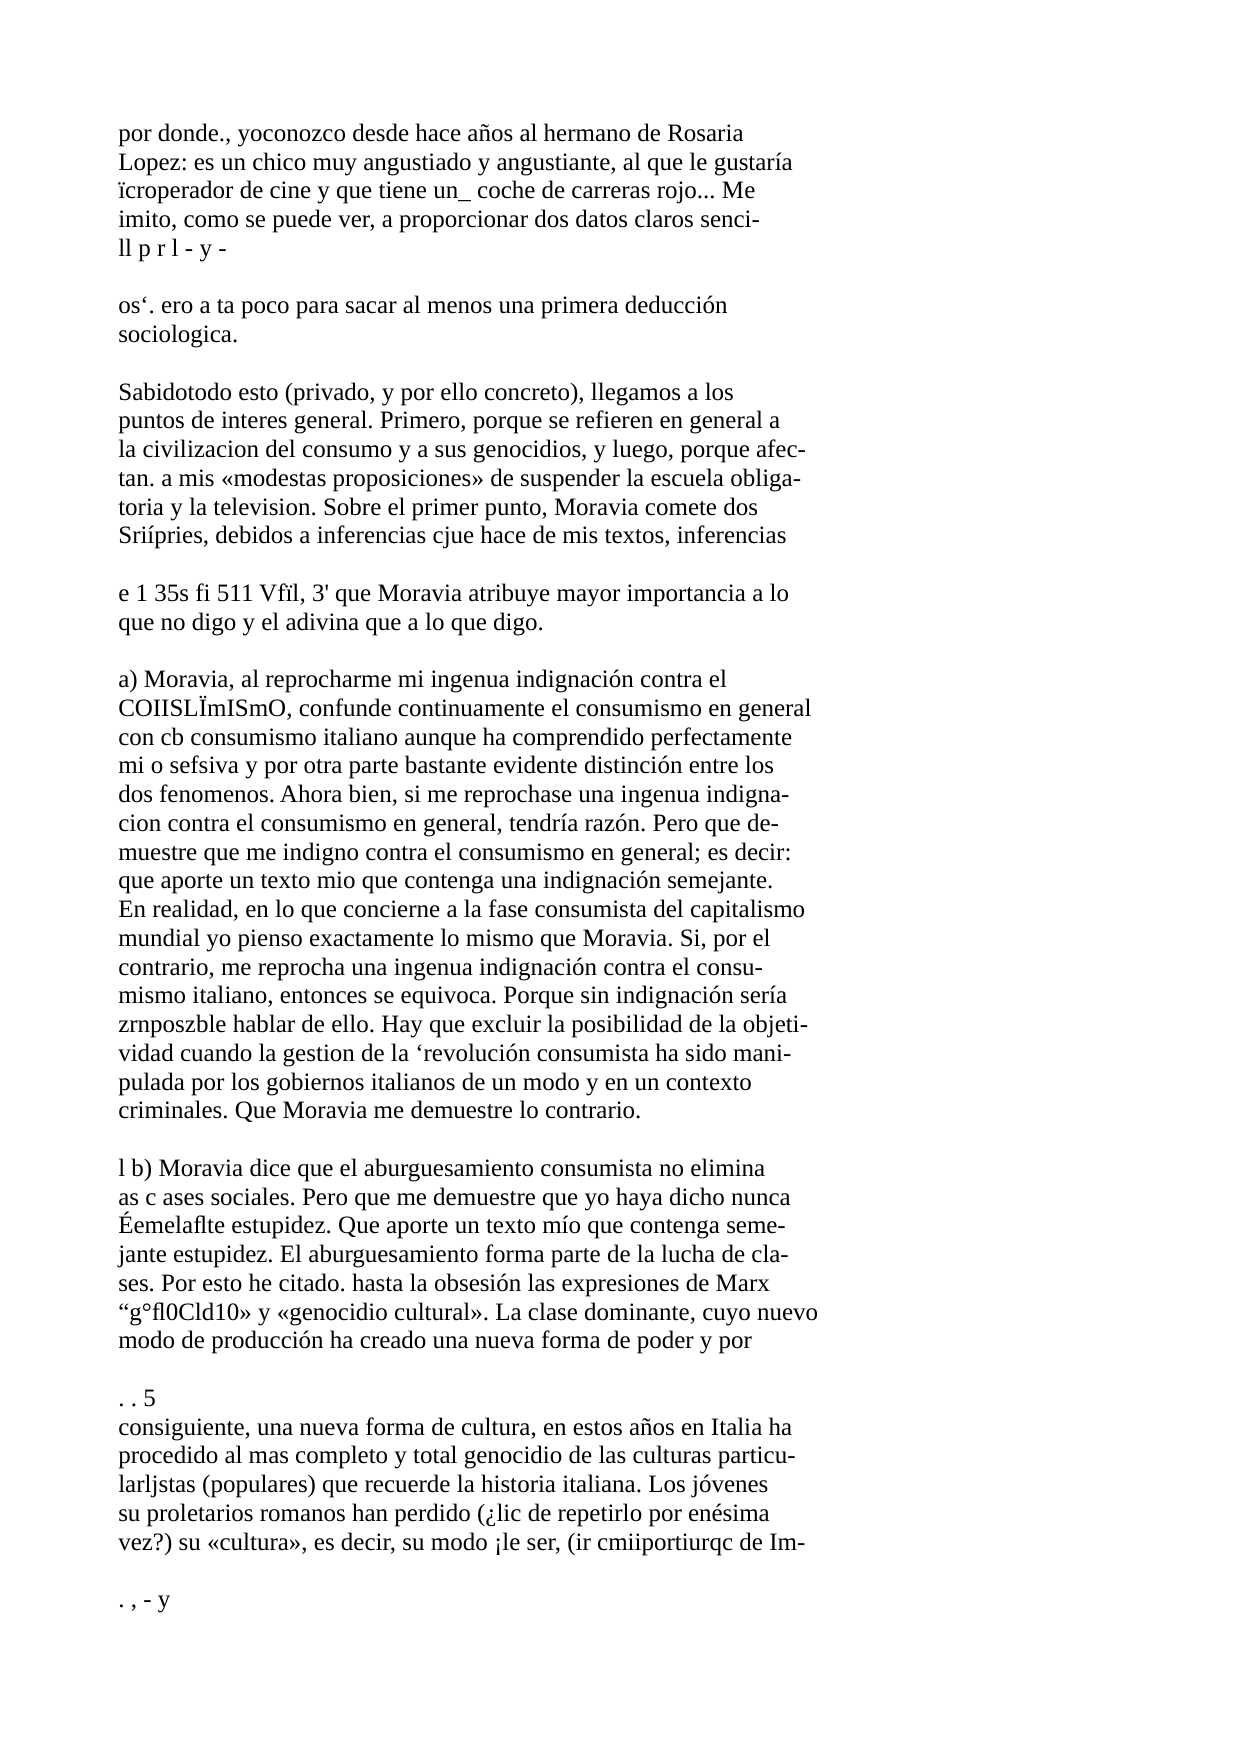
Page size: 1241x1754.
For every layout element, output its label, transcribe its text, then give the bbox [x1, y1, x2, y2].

text e 1 35s fi 511 Vfïl, 3' que Moravia atribuye mayor importancia a lo [118, 578, 1122, 607]
text . . 5 [118, 1383, 1122, 1412]
text consiguiente, una nueva forma de cultura, en estos años en Italia ha [118, 1412, 1122, 1441]
text COIISLÏmISmO, confunde continuamente el consumismo en general [118, 693, 1122, 722]
text sociologica. [118, 319, 1122, 348]
text que aporte un texto mio que contenga una indignación semejante. [118, 866, 1122, 894]
text zrnposzble hablar de ello. Hay que excluir la posibilidad de la objeti- [118, 1009, 1122, 1038]
text dos fenomenos. Ahora bien, si me reprochase una ingenua indigna- [118, 779, 1122, 808]
text os‘. ero a ta poco para sacar al menos una primera deducción [118, 291, 1122, 319]
text contrario, me reprocha una ingenua indignación contra el consu- [118, 952, 1122, 981]
text l b) Moravia dice que el aburguesamiento consumista no elimina [118, 1153, 1122, 1182]
text muestre que me indigno contra el consumismo en general; es decir: [118, 837, 1122, 866]
text imito, como se puede ver, a proporcionar dos datos claros senci- [118, 204, 1122, 233]
text ses. Por esto he citado. hasta la obsesión las expresiones de Marx [118, 1268, 1122, 1297]
text Sabidotodo esto (privado, y por ello concreto), llegamos a los [118, 377, 1122, 406]
text a) Moravia, al reprocharme mi ingenua indignación contra el [118, 664, 1122, 693]
text su proletarios romanos han perdido (¿lic de repetirlo por enésima [118, 1498, 1122, 1527]
text Sriípries, debidos a inferencias cjue hace de mis textos, inferencias [118, 521, 1122, 549]
text En realidad, en lo que concierne a la fase consumista del capitalismo [118, 894, 1122, 923]
text criminales. Que Moravia me demuestre lo contrario. [118, 1096, 1122, 1124]
text Éemelaﬂte estupidez. Que aporte un texto mío que contenga seme- [118, 1211, 1122, 1239]
text ïcroperador de cine y que tiene un_ coche de carreras rojo... Me [118, 176, 1122, 204]
text larljstas (populares) que recuerde la historia italiana. Los jóvenes [118, 1469, 1122, 1498]
text procedido al mas completo y total genocidio de las culturas particu- [118, 1441, 1122, 1469]
text que no digo y el adivina que a lo que digo. [118, 607, 1122, 636]
text jante estupidez. El aburguesamiento forma parte de la lucha de cla- [118, 1239, 1122, 1268]
text la civilizacion del consumo y a sus genocidios, y luego, porque afec- [118, 434, 1122, 463]
text tan. a mis «modestas proposiciones» de suspender la escuela obliga- [118, 463, 1122, 492]
text vez?) su «cultura», es decir, su modo ¡le ser, (ir cmiiportiurqc de Im- [118, 1527, 1122, 1556]
text Lopez: es un chico muy angustiado y angustiante, al que le gustaría [118, 147, 1122, 176]
text mismo italiano, entonces se equivoca. Porque sin indignación sería [118, 981, 1122, 1009]
text vidad cuando la gestion de la ‘revolución consumista ha sido mani- [118, 1038, 1122, 1067]
text por donde., yoconozco desde hace años al hermano de Rosaria [118, 118, 1122, 147]
text modo de producción ha creado una nueva forma de poder y por [118, 1326, 1122, 1354]
text cion contra el consumismo en general, tendría razón. Pero que de- [118, 808, 1122, 837]
text toria y la television. Sobre el primer punto, Moravia comete dos [118, 492, 1122, 521]
text pulada por los gobiernos italianos de un modo y en un contexto [118, 1067, 1122, 1096]
text ll p r l - y - [118, 233, 1122, 262]
text as c ases sociales. Pero que me demuestre que yo haya dicho nunca [118, 1182, 1122, 1211]
text mundial yo pienso exactamente lo mismo que Moravia. Si, por el [118, 923, 1122, 952]
text puntos de interes general. Primero, porque se refieren en general a [118, 406, 1122, 434]
text con cb consumismo italiano aunque ha comprendido perfectamente [118, 722, 1122, 751]
text . , - y [118, 1584, 1122, 1613]
text “g°ﬂ0Cld10» y «genocidio cultural». La clase dominante, cuyo nuevo [118, 1297, 1122, 1326]
text mi o sefsiva y por otra parte bastante evidente distinción entre los [118, 751, 1122, 779]
